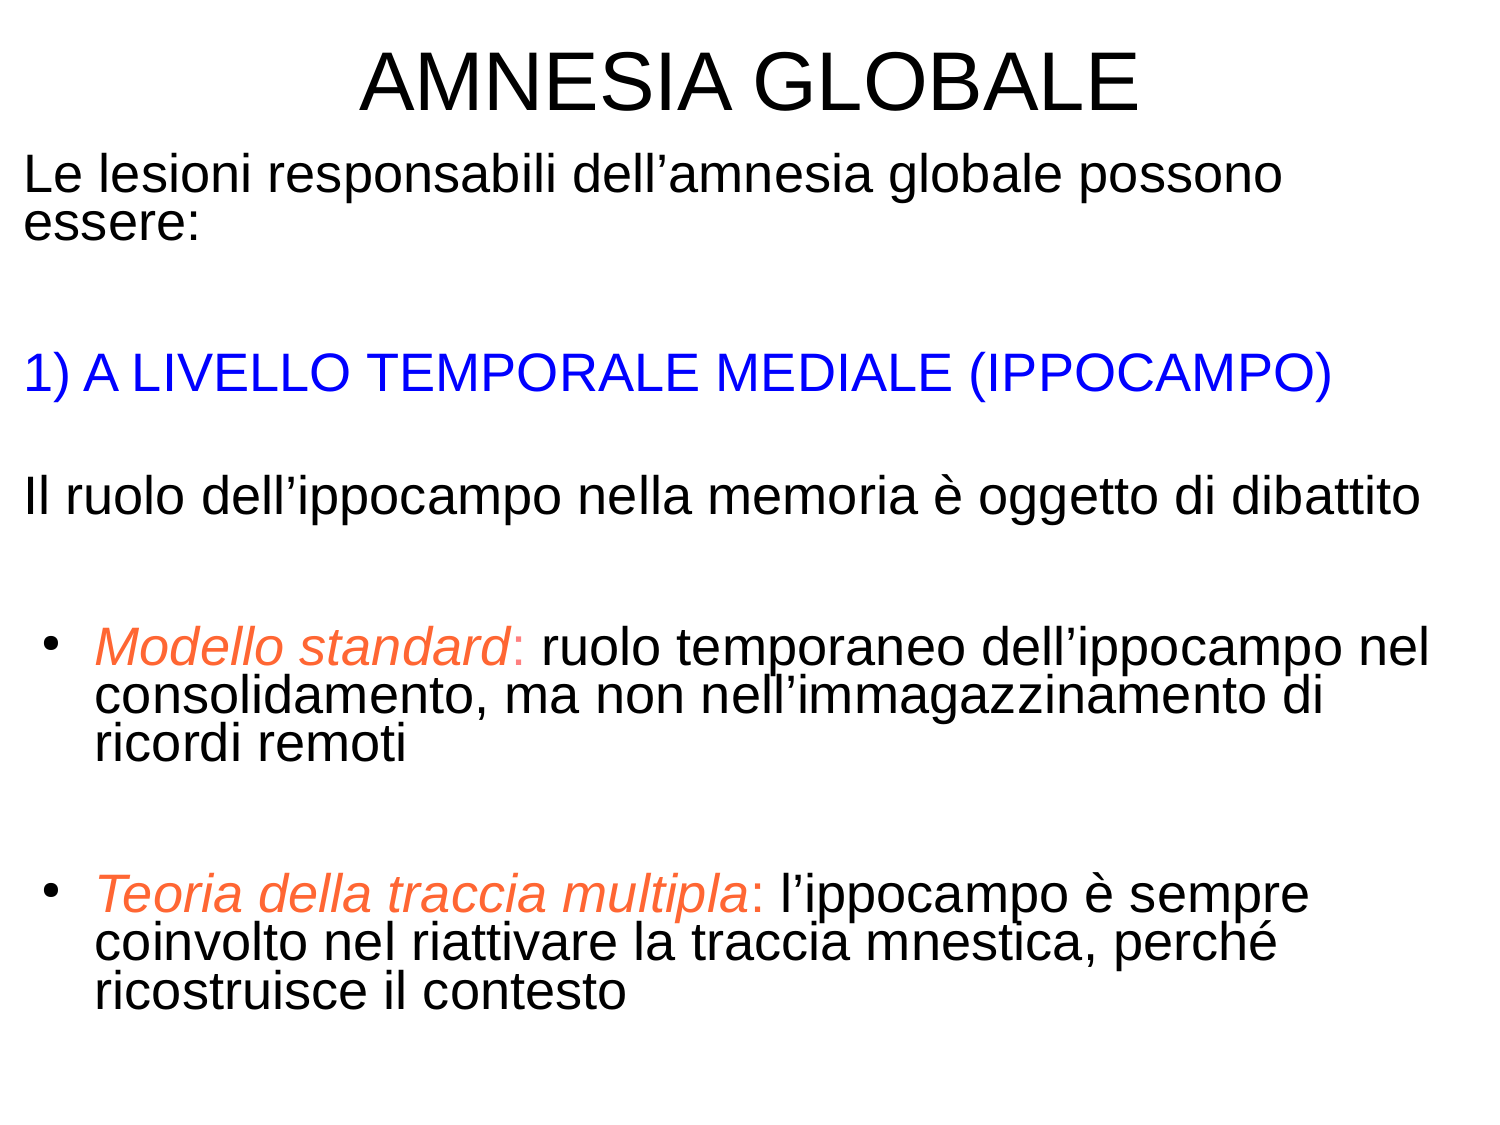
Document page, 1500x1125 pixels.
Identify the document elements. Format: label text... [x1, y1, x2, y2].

list Le lesioni responsabili dell’amnesia globale possono essere: 1) A LIVELLO TEMPORALE MEDIALE (IPPOCAMPO) Il ruolo dell’ippocampo nella memoria è oggetto di dibattito Modello standard: ruolo temporaneo dell’ippocampo nel consolidamento, ma non nell’immagazzinamento di ricordi remoti Teoria della traccia multipla: l’ippocampo è sempre coinvolto nel riattivare la traccia mnestica, perché ricostruisce il contesto [23, 153, 1477, 1125]
title AMNESIA GLOBALE [75, 0, 1425, 153]
